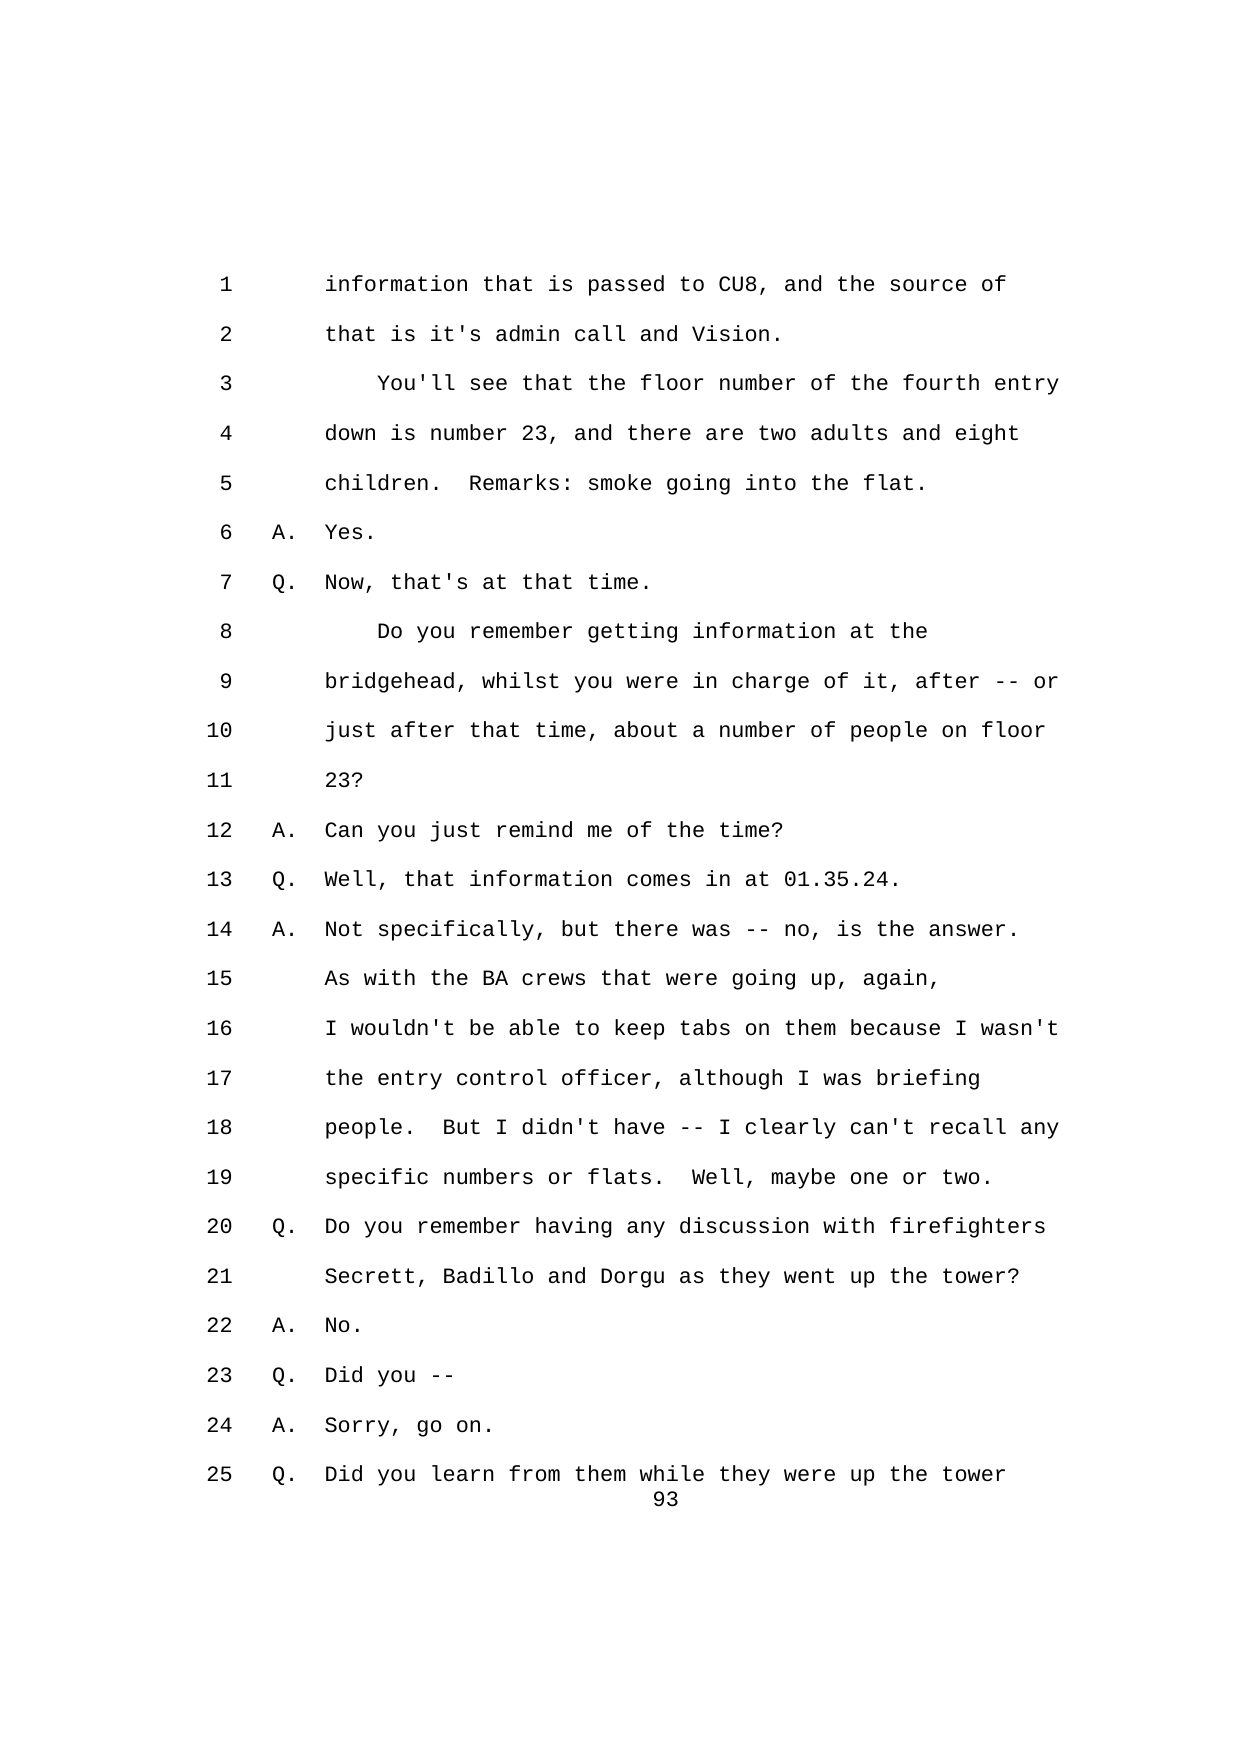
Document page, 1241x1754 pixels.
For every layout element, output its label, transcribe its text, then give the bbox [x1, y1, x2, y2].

text 11 23? [75, 769, 1165, 794]
text 7 Q. Now, that's at that time. [75, 571, 1165, 596]
text 23 Q. Did you -- [75, 1364, 1165, 1389]
text 16 I wouldn't be able to keep tabs on them because I wasn't [75, 1017, 1165, 1042]
text 14 A. Not specifically, but there was -- no, is the answer. [75, 918, 1165, 943]
text 9 bridgehead, whilst you were in charge of it, after -- or [75, 670, 1165, 695]
text 21 Secrett, Badillo and Dorgu as they went up the tower? [75, 1265, 1165, 1290]
text 17 the entry control officer, although I was briefing [75, 1067, 1165, 1091]
text 93 [75, 1488, 1165, 1513]
text 8 Do you remember getting information at the [75, 620, 1165, 645]
text 3 You'll see that the floor number of the fourth entry [75, 372, 1165, 397]
text 12 A. Can you just remind me of the time? [75, 819, 1165, 843]
text 6 A. Yes. [75, 521, 1165, 546]
text 13 Q. Well, that information comes in at 01.35.24. [75, 868, 1165, 893]
text 5 children. Remarks: smoke going into the flat. [75, 472, 1165, 496]
text 18 people. But I didn't have -- I clearly can't recall any [75, 1116, 1165, 1141]
text 15 As with the BA crews that were going up, again, [75, 967, 1165, 992]
text 25 Q. Did you learn from them while they were up the tower [75, 1463, 1165, 1488]
text 4 down is number 23, and there are two adults and eight [75, 422, 1165, 447]
text 19 specific numbers or flats. Well, maybe one or two. [75, 1166, 1165, 1191]
text 24 A. Sorry, go on. [75, 1414, 1165, 1438]
text 2 that is it's admin call and Vision. [75, 323, 1165, 348]
text 20 Q. Do you remember having any discussion with firefighters [75, 1215, 1165, 1240]
text 22 A. No. [75, 1314, 1165, 1339]
text 10 just after that time, about a number of people on floor [75, 719, 1165, 744]
text 1 information that is passed to CU8, and the source of [75, 273, 1165, 298]
